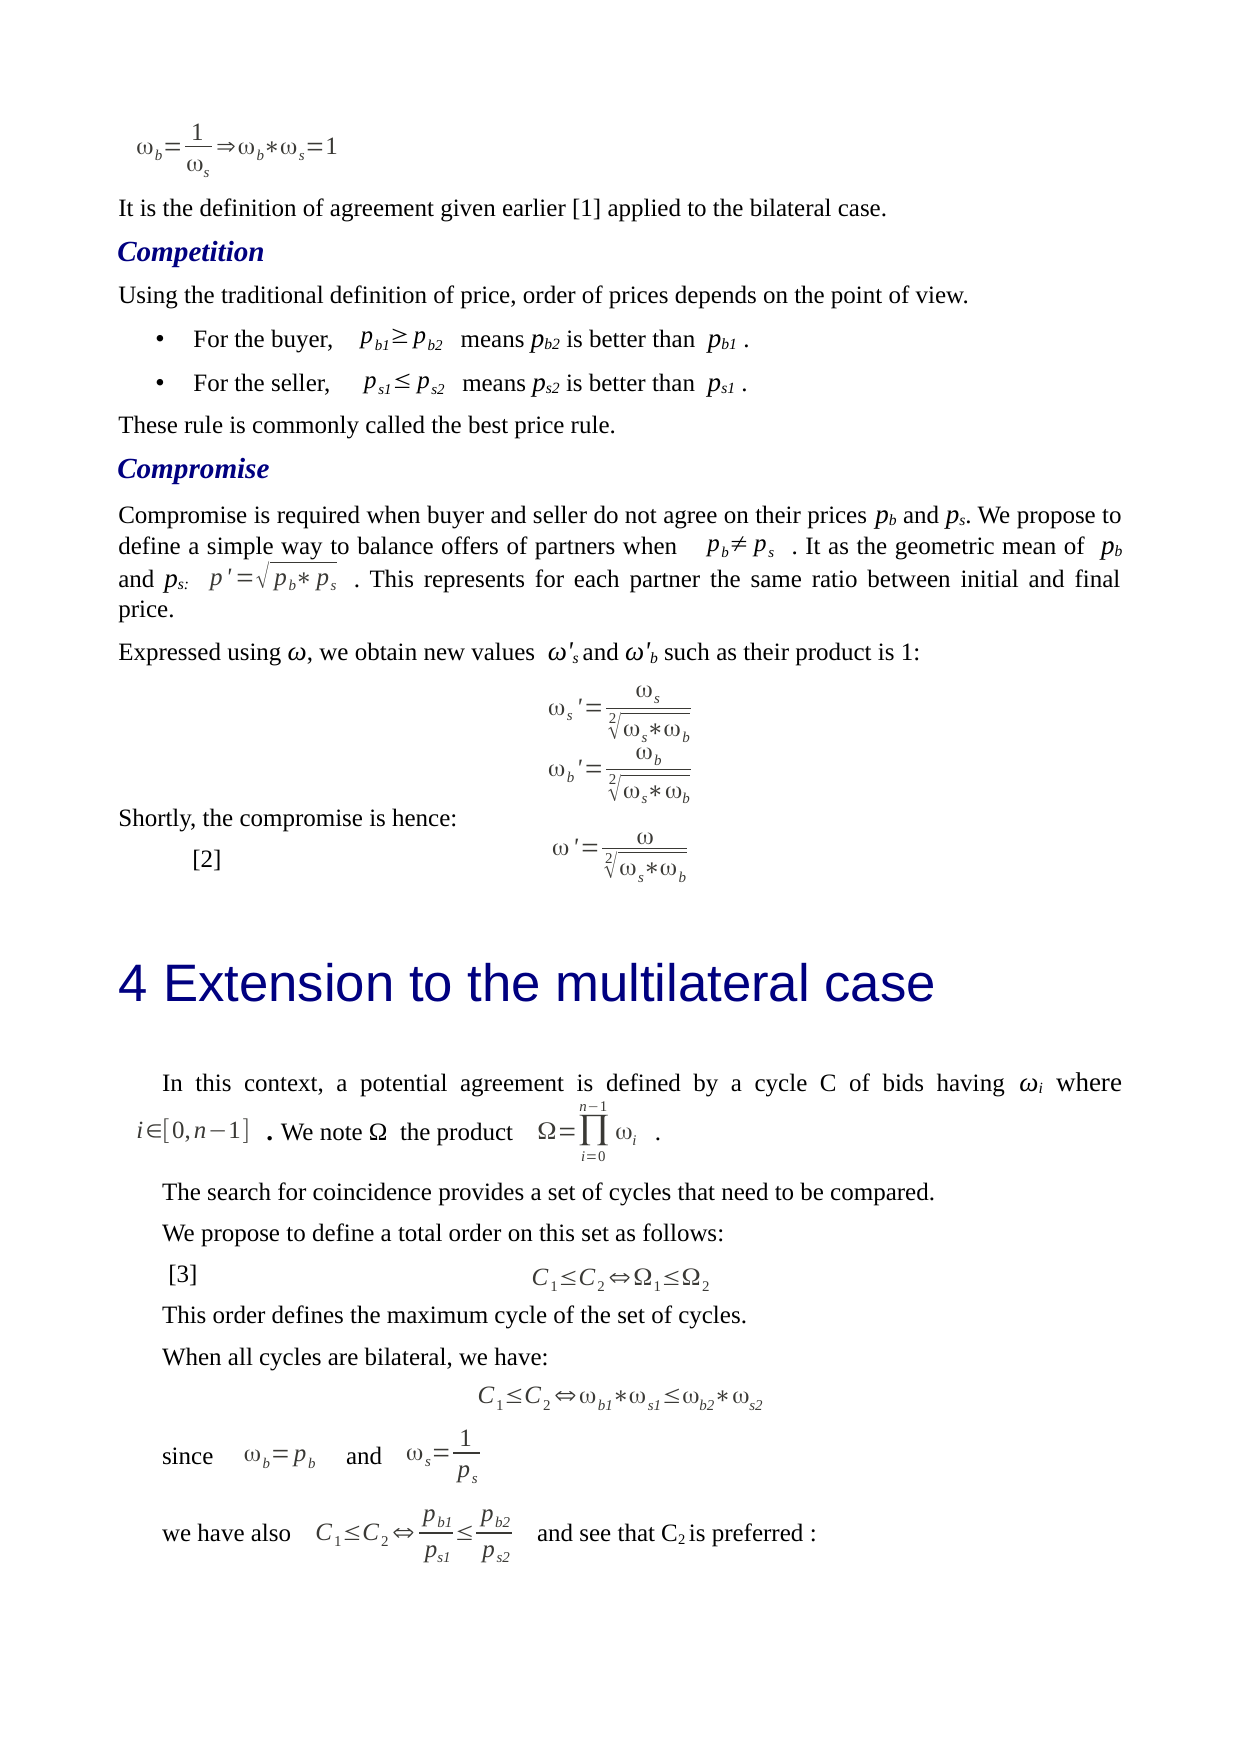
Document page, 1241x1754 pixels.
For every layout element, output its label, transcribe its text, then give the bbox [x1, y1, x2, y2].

text Compromise is required when buyer and seller do not agree on their prices pb and ps. We propose to define a simple way to balance offers of partners when . It as the geometric mean of pb and ps:. This represents for each partner the same ratio between initial and final price. [118, 498, 1122, 623]
text In this context, a potential agreement is defined by a cycle C of bids having ωi where . We note Ω the product . [118, 1066, 1122, 1164]
text Compromise [117, 452, 1122, 485]
text Shortly, the compromise is hence: [118, 803, 1122, 832]
subtitle Extension to the multilateral case [118, 952, 1122, 1012]
text We propose to define a total order on this set as follows: [118, 1218, 1122, 1247]
text Using the traditional definition of price, order of prices depends on the point of view. [118, 281, 1122, 309]
text since and [118, 1424, 1122, 1487]
text The search for coincidence provides a set of cycles that need to be compared. [118, 1177, 1122, 1206]
text we have also and see that C2 is preferred : [118, 1499, 1122, 1566]
text This order defines the maximum cycle of the set of cycles. [118, 1301, 1122, 1329]
text [3] [118, 1259, 1122, 1288]
list For the buyer, means pb2 is better than pb1 . [156, 322, 1122, 354]
text It is the definition of agreement given earlier [1] applied to the bilateral case. [118, 193, 1122, 222]
text Expressed using ω, we obtain new values ω's and ω'b such as their product is 1: [118, 636, 1122, 667]
list For the seller, means ps2 is better than ps1 . [156, 366, 1122, 398]
text Competition [117, 234, 1122, 268]
text When all cycles are bilateral, we have: [118, 1342, 1122, 1371]
text [2] [118, 844, 1122, 873]
list These rule is commonly called the best price rule. [118, 410, 1122, 439]
